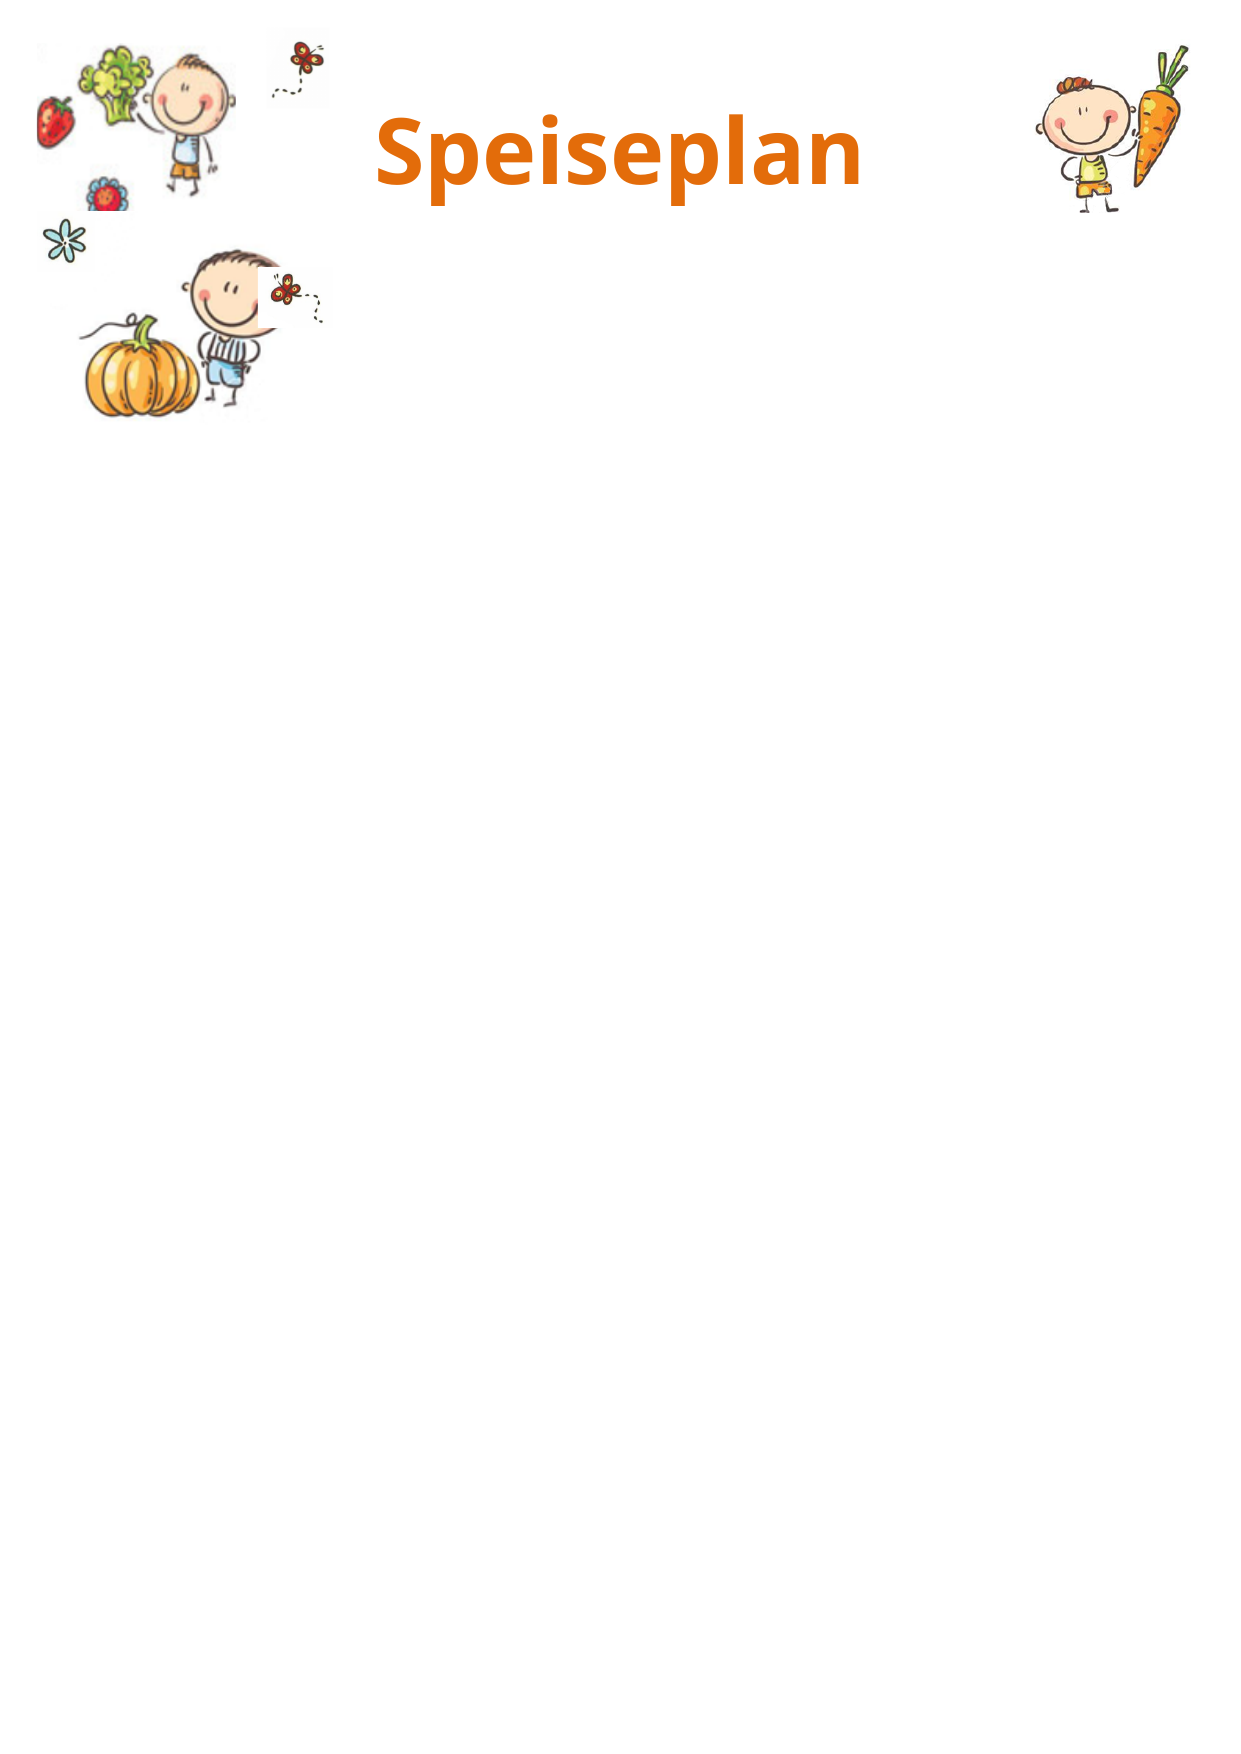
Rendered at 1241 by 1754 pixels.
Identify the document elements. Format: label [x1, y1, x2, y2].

picture [1029, 33, 1200, 213]
picture [36, 43, 333, 448]
table_cell [151, 211, 1107, 328]
picture [267, 28, 329, 109]
